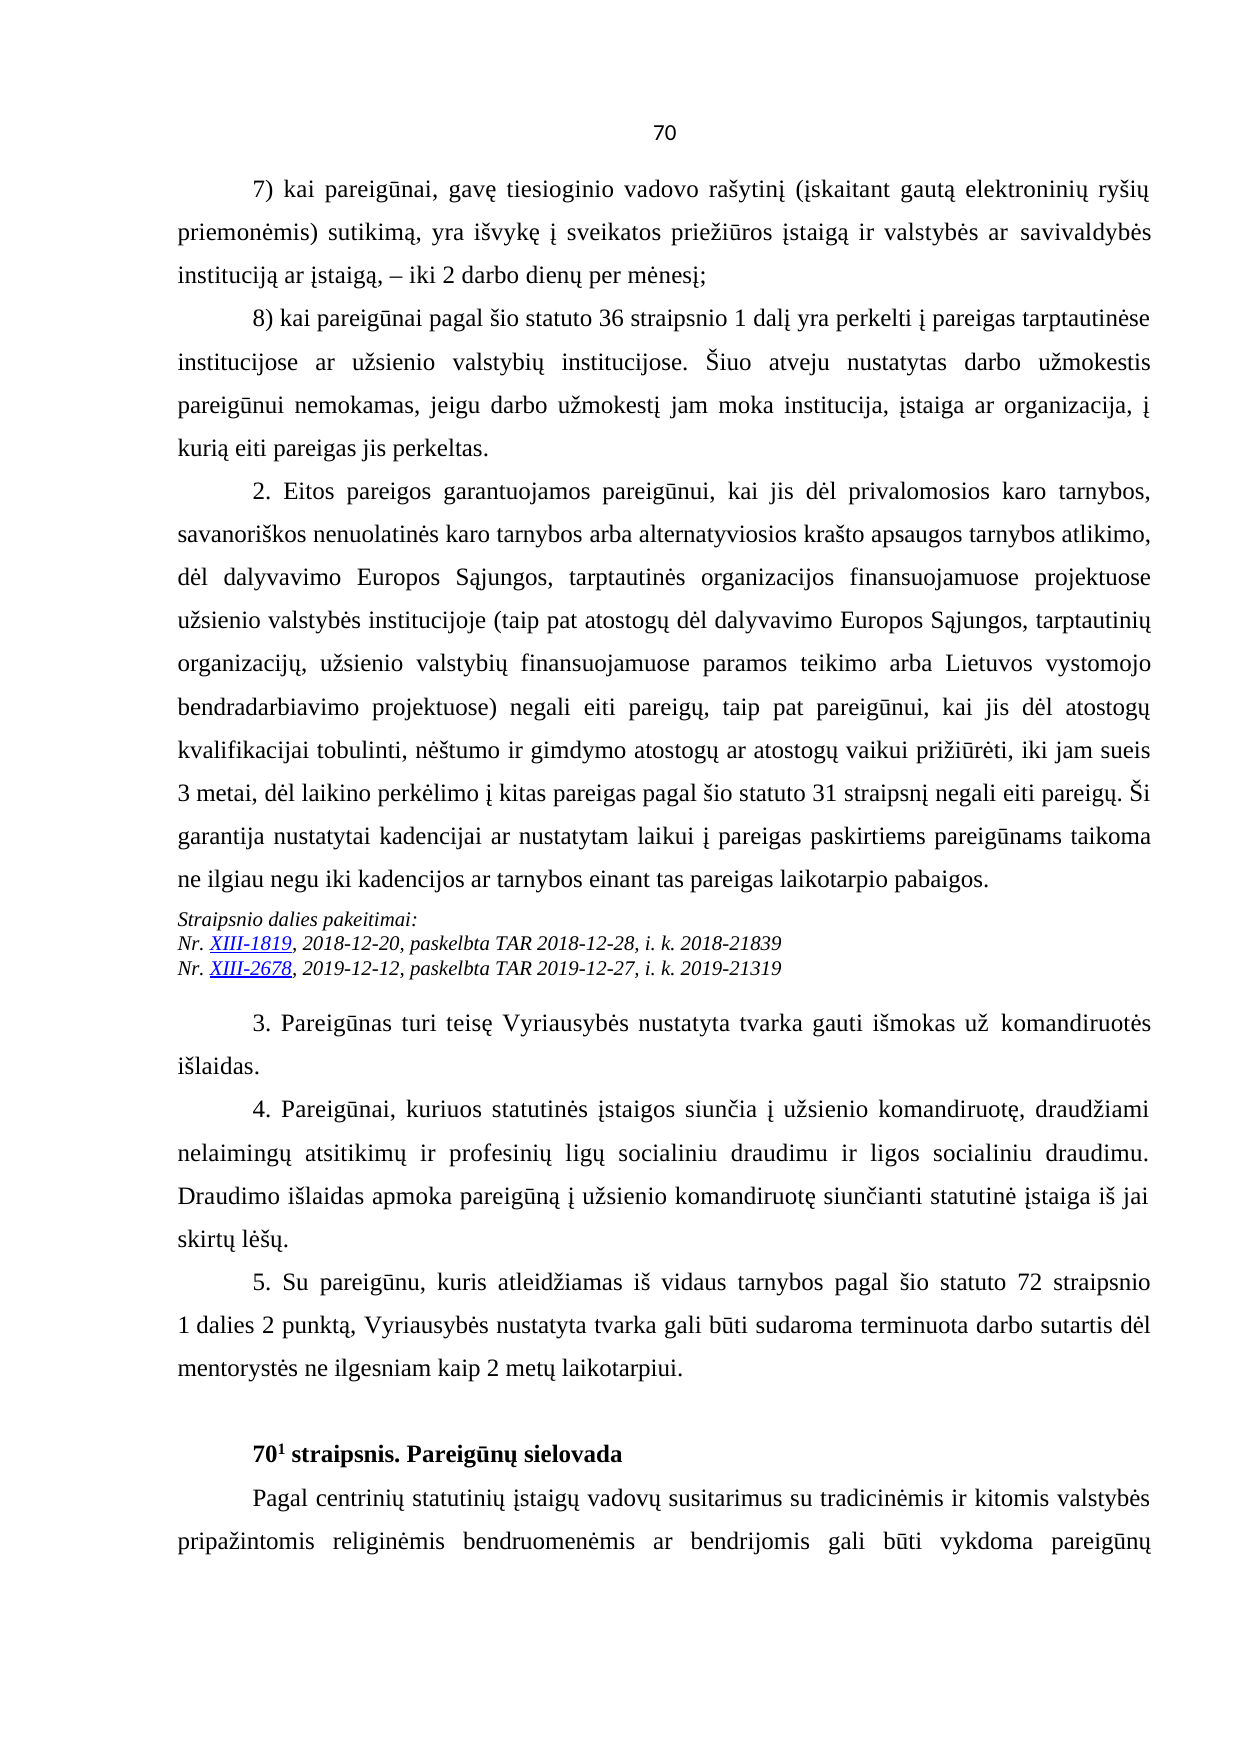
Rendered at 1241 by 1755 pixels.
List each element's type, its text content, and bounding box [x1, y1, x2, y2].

text 2. Eitos pareigos garantuojamos pareigūnui, kai jis dėl privalomosios karo tarnybos, savanoriškos nenuolatinės karo tarnybos arba alternatyviosios krašto apsaugos tarnybos atlikimo, dėl dalyvavimo Europos Sąjungos, tarptautinės organizacijos finansuojamuose projektuose užsienio valstybės institucijoje (taip pat atostogų dėl dalyvavimo Europos Sąjungos, tarptautinių organizacijų, užsienio valstybių finansuojamuose paramos teikimo arba Lietuvos vystomojo bendradarbiavimo projektuose) negali eiti pareigų, taip pat pareigūnui, kai jis dėl atostogų kvalifikacijai tobulinti, nėštumo ir gimdymo atostogų ar atostogų vaikui prižiūrėti, iki jam sueis 3 metai, dėl laikino perkėlimo į kitas pareigas pagal šio statuto 31 straipsnį negali eiti pareigų. Ši garantija nustatytai kadencijai ar nustatytam laikui į pareigas paskirtiems pareigūnams taikoma ne ilgiau negu iki kadencijos ar tarnybos einant tas pareigas laikotarpio pabaigos. [177, 476, 1152, 893]
text 7) kai pareigūnai, gavę tiesioginio vadovo rašytinį (įskaitant gautą elektroninių ryšių priemonėmis) sutikimą, yra išvykę į sveikatos priežiūros įstaigą ir valstybės ar savivaldybės instituciją ar įstaigą, – iki 2 darbo dienų per mėnesį; [177, 174, 1152, 289]
text 5. Su pareigūnu, kuris atleidžiamas iš vidaus tarnybos pagal šio statuto 72 straipsnio 1 dalies 2 punktą, Vyriausybės nustatyta tvarka gali būti sudaroma terminuota darbo sutartis dėl mentorystės ne ilgesniam kaip 2 metų laikotarpiui. [177, 1267, 1152, 1382]
text Straipsnio dalies pakeitimai: [177, 907, 1152, 931]
text Pagal centrinių statutinių įstaigų vadovų susitarimus su tradicinėmis ir kitomis valstybės pripažintomis religinėmis bendruomenėmis ar bendrijomis gali būti vykdoma pareigūnų [177, 1483, 1152, 1554]
text 4. Pareigūnai, kuriuos statutinės įstaigos siunčia į užsienio komandiruotę, draudžiami nelaimingų atsitikimų ir profesinių ligų socialiniu draudimu ir ligos socialiniu draudimu. Draudimo išlaidas apmoka pareigūną į užsienio komandiruotę siunčianti statutinė įstaiga iš jai skirtų lėšų. [177, 1094, 1152, 1253]
text 3. Pareigūnas turi teisę Vyriausybės nustatyta tvarka gauti išmokas už komandiruotės išlaidas. [177, 1008, 1152, 1080]
text Nr. XIII-2678, 2019-12-12, paskelbta TAR 2019-12-27, i. k. 2019-21319 [177, 955, 1152, 979]
text 8) kai pareigūnai pagal šio statuto 36 straipsnio 1 dalį yra perkelti į pareigas tarptautinėse institucijose ar užsienio valstybių institucijose. Šiuo atveju nustatytas darbo užmokestis pareigūnui nemokamas, jeigu darbo užmokestį jam moka institucija, įstaiga ar organizacija, į kurią eiti pareigas jis perkeltas. [177, 303, 1152, 462]
text 701 straipsnis. Pareigūnų sielovada [177, 1439, 1152, 1468]
text Nr. XIII-1819, 2018-12-20, paskelbta TAR 2018-12-28, i. k. 2018-21839 [177, 931, 1152, 955]
